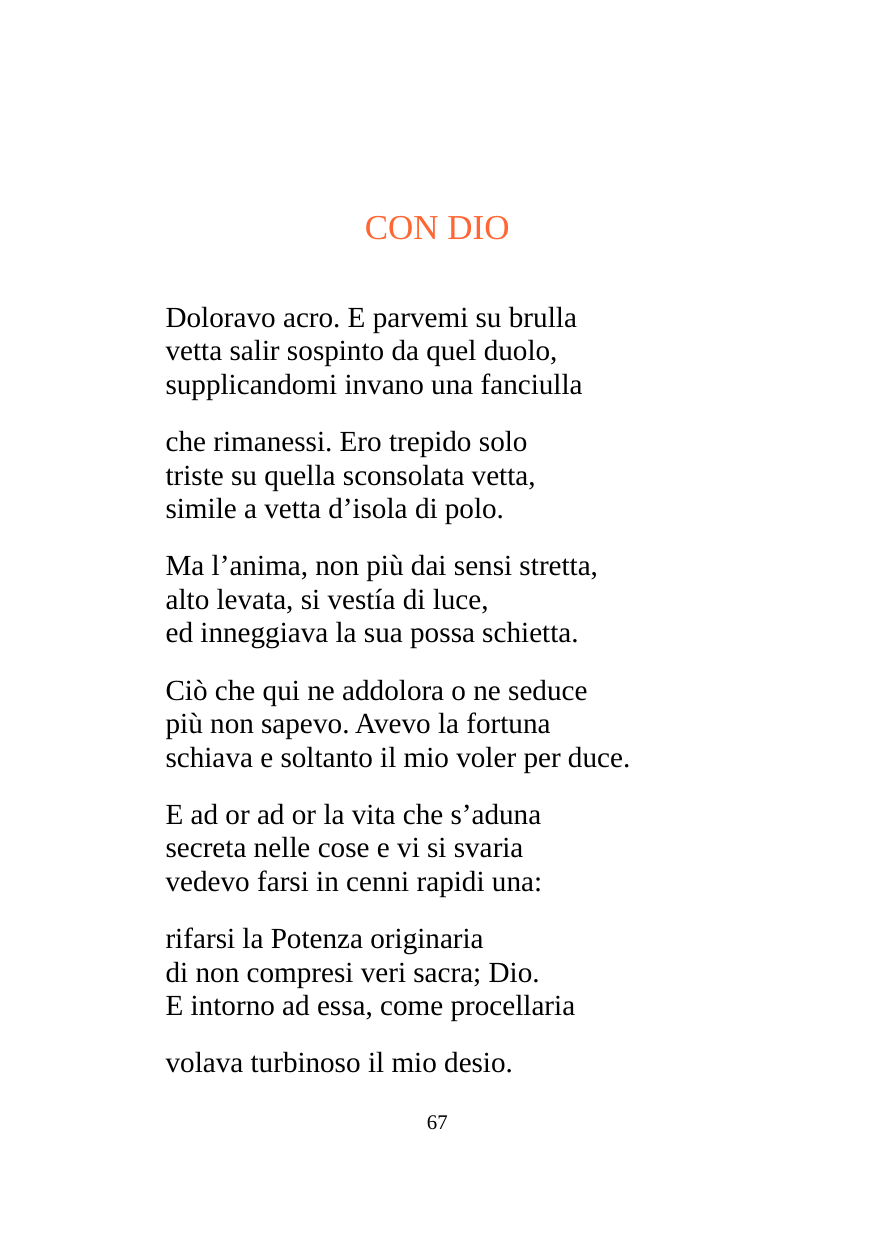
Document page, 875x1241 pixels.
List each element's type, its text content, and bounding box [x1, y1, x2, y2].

text Ma l’anima, non più dai sensi stretta, alto levata, si vestía di luce, ed inneggiava la sua possa schietta. [165, 548, 768, 649]
subtitle CON DIO [106, 207, 768, 247]
text che rimanessi. Ero trepido solo triste su quella sconsolata vetta, simile a vetta d’isola di polo. [165, 424, 768, 525]
text Ciò che qui ne addolora o ne seduce più non sapevo. Avevo la fortuna schiava e soltanto il mio voler per duce. [165, 673, 768, 773]
text E ad or ad or la vita che s’aduna secreta nelle cose e vi si svaria vedevo farsi in cenni rapidi una: [165, 797, 768, 898]
text volava turbinoso il mio desio. [165, 1046, 768, 1079]
text rifarsi la Potenza originaria di non compresi veri sacra; Dio. E intorno ad essa, come procellaria [165, 921, 768, 1022]
text Doloravo acro. E parvemi su brulla vetta salir sospinto da quel duolo, supplicandomi invano una fanciulla [165, 300, 768, 401]
